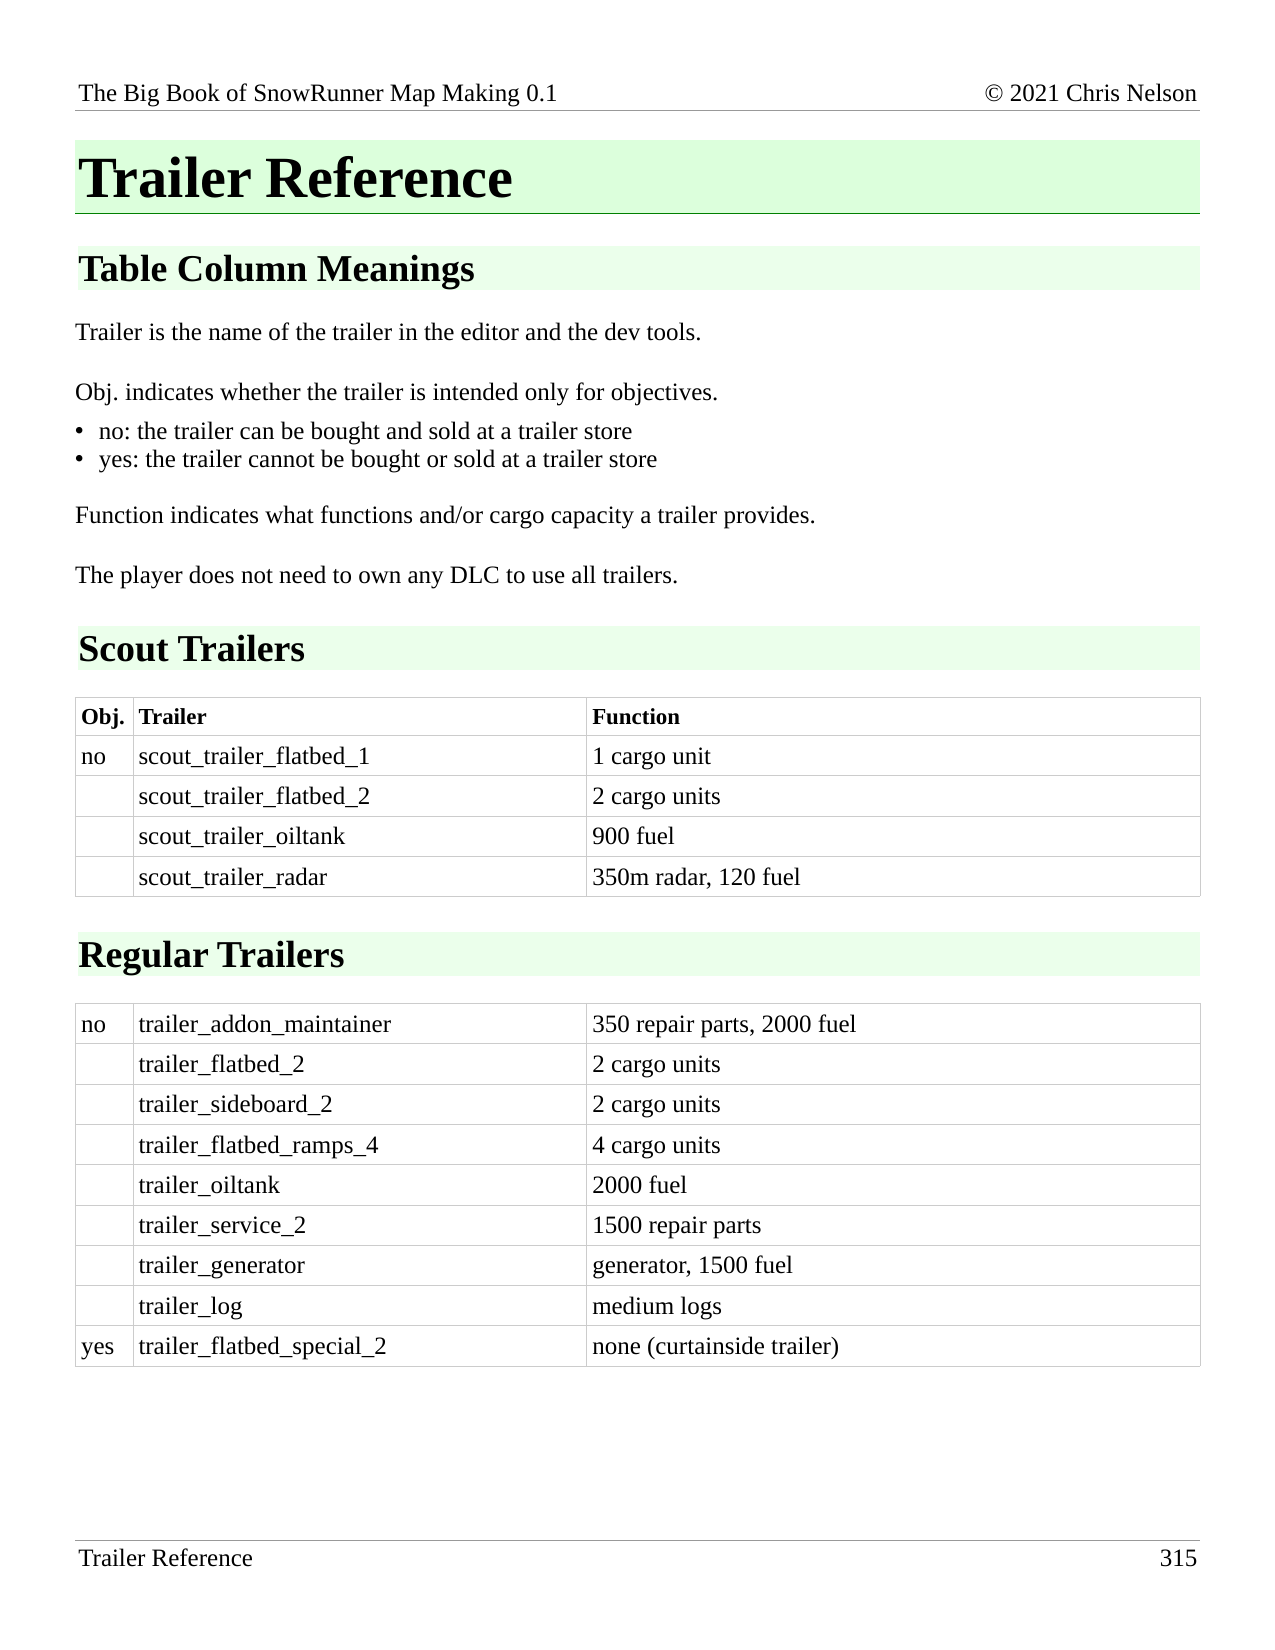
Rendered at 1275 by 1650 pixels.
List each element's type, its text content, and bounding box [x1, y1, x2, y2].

table_cell 1500 repair parts [587, 1206, 1200, 1245]
table_cell [76, 1165, 133, 1204]
table_cell [76, 857, 133, 896]
table_cell scout_trailer_flatbed_2 [134, 776, 586, 816]
table_cell trailer_flatbed_ramps_4 [134, 1125, 586, 1164]
table_cell trailer_flatbed_2 [134, 1044, 586, 1083]
table_cell trailer_generator [134, 1246, 586, 1285]
subtitle Scout Trailers [78, 626, 1200, 670]
table_cell [76, 817, 133, 856]
table_cell 2 cargo units [587, 776, 1200, 816]
table_cell 900 fuel [587, 817, 1200, 856]
table_cell none (curtainside trailer) [587, 1326, 1200, 1366]
table_cell 2 cargo units [587, 1085, 1200, 1124]
table_header no [76, 1004, 133, 1043]
table_header trailer_addon_maintainer [134, 1004, 586, 1043]
table_cell 350m radar, 120 fuel [587, 857, 1200, 896]
text The player does not need to own any DLC to use all trailers. [75, 560, 1200, 589]
table_cell 2000 fuel [587, 1165, 1200, 1204]
table_cell [76, 1206, 133, 1245]
subtitle Table Column Meanings [78, 246, 1200, 290]
table_cell yes [76, 1326, 133, 1366]
table_cell 1 cargo unit [587, 736, 1200, 775]
table_cell no [76, 736, 133, 775]
subtitle Regular Trailers [78, 932, 1200, 976]
table_cell 4 cargo units [587, 1125, 1200, 1164]
table_cell trailer_service_2 [134, 1206, 586, 1245]
list no: the trailer can be bought and sold at a trailer store [75, 416, 1200, 444]
subtitle Obj. indicates whether the trailer is intended only for objectives. [75, 377, 1200, 406]
table_cell generator, 1500 fuel [587, 1246, 1200, 1285]
table_cell [76, 1085, 133, 1124]
table_cell 2 cargo units [587, 1044, 1200, 1083]
table_cell [76, 1286, 133, 1325]
table_cell trailer_flatbed_special_2 [134, 1326, 586, 1366]
table_header 350 repair parts, 2000 fuel [587, 1004, 1200, 1043]
table_cell trailer_sideboard_2 [134, 1085, 586, 1124]
table_header Obj. [76, 698, 133, 735]
table_cell trailer_oiltank [134, 1165, 586, 1204]
table_cell [76, 776, 133, 816]
table_cell [76, 1246, 133, 1285]
subtitle Trailer Reference [75, 140, 1200, 213]
table_cell medium logs [587, 1286, 1200, 1325]
list yes: the trailer cannot be bought or sold at a trailer store [75, 444, 1200, 473]
table_header Function [587, 698, 1200, 735]
text Function indicates what functions and/or cargo capacity a trailer provides. [75, 500, 1200, 529]
table_cell scout_trailer_flatbed_1 [134, 736, 586, 775]
table_cell [76, 1125, 133, 1164]
table_cell scout_trailer_radar [134, 857, 586, 896]
table_cell scout_trailer_oiltank [134, 817, 586, 856]
text Trailer is the name of the trailer in the editor and the dev tools. [75, 317, 1200, 346]
table_header Trailer [134, 698, 586, 735]
table_cell trailer_log [134, 1286, 586, 1325]
table_cell [76, 1044, 133, 1083]
